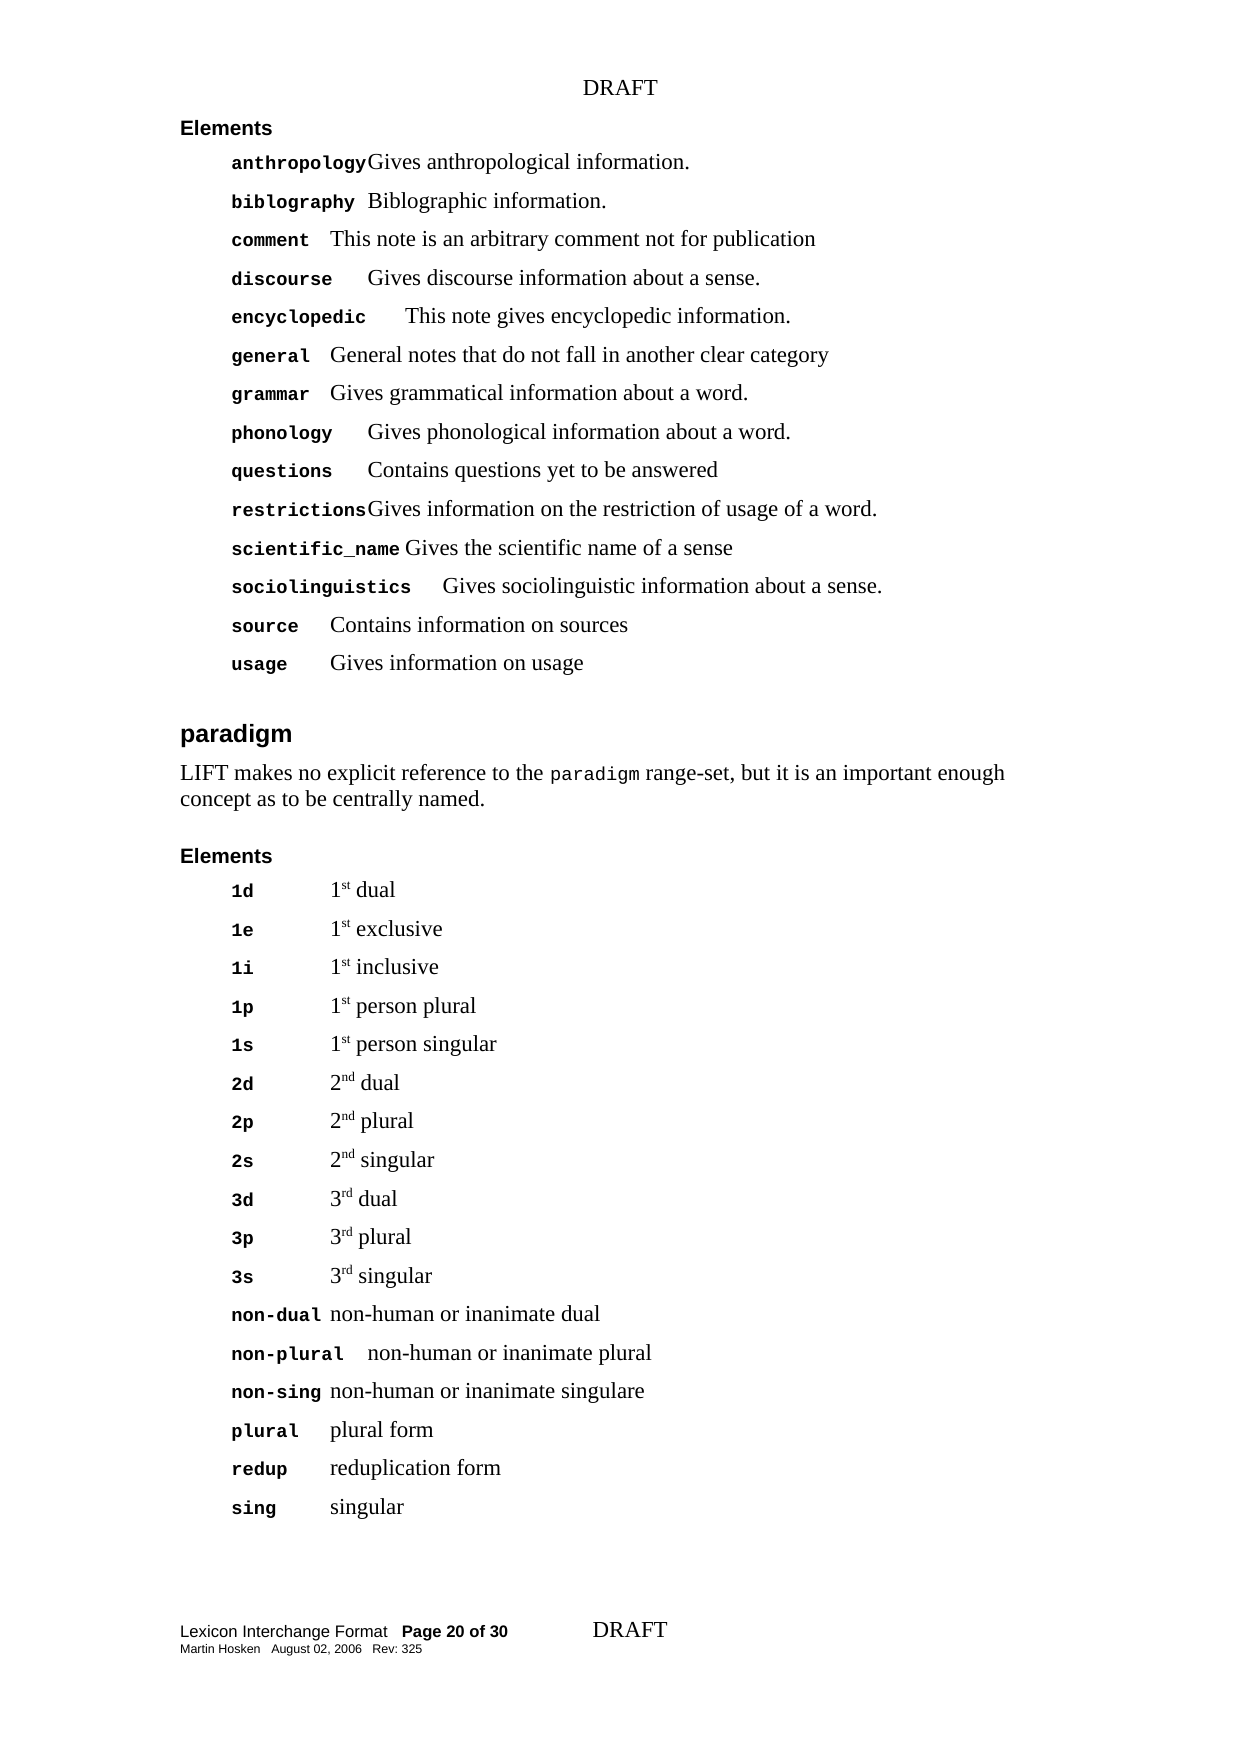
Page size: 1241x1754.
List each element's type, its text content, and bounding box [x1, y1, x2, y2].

subtitle Elements [180, 845, 1061, 868]
text 2d 2nd dual [231, 1070, 1061, 1096]
text questions Contains questions yet to be answered [231, 457, 1061, 483]
text discourse Gives discourse information about a sense. [231, 265, 1061, 291]
text non-dual non-human or inanimate dual [231, 1301, 1061, 1327]
text biblography Biblographic information. [231, 188, 1061, 214]
text 3s 3rd singular [231, 1263, 1061, 1289]
text 2p 2nd plural [231, 1108, 1061, 1134]
text redup reduplication form [231, 1455, 1061, 1481]
text 1d 1st dual [231, 877, 1061, 903]
text 1i 1st inclusive [231, 954, 1061, 980]
text non-sing non-human or inanimate singulare [231, 1378, 1061, 1404]
text scientific_name Gives the scientific name of a sense [231, 534, 1061, 561]
subtitle paradigm [180, 720, 1061, 748]
text anthropology Gives anthropological information. [231, 149, 1061, 175]
text non-plural non-human or inanimate plural [231, 1340, 1061, 1366]
text restrictions Gives information on the restriction of usage of a word. [231, 496, 1061, 522]
text source Contains information on sources [231, 612, 1061, 638]
subtitle Elements [180, 117, 1061, 140]
text sing singular [231, 1494, 1061, 1520]
text 2s 2nd singular [231, 1147, 1061, 1173]
text LIFT makes no explicit reference to the paradigm range-set, but it is an important enough concept as to be centrally named. [180, 760, 1061, 812]
text 1e 1st exclusive [231, 916, 1061, 942]
text plural plural form [231, 1417, 1061, 1443]
text encyclopedic This note gives encyclopedic information. [231, 303, 1061, 329]
text sociolinguistics Gives sociolinguistic information about a sense. [231, 573, 1061, 599]
text 3p 3rd plural [231, 1224, 1061, 1250]
text 3d 3rd dual [231, 1186, 1061, 1212]
text phonology Gives phonological information about a word. [231, 419, 1061, 445]
text comment This note is an arbitrary comment not for publication [231, 226, 1061, 252]
text grammar Gives grammatical information about a word. [231, 380, 1061, 406]
text 1p 1st person plural [231, 993, 1061, 1019]
text general General notes that do not fall in another clear category [231, 342, 1061, 368]
text usage Gives information on usage [231, 650, 1061, 676]
text 1s 1st person singular [231, 1031, 1061, 1057]
